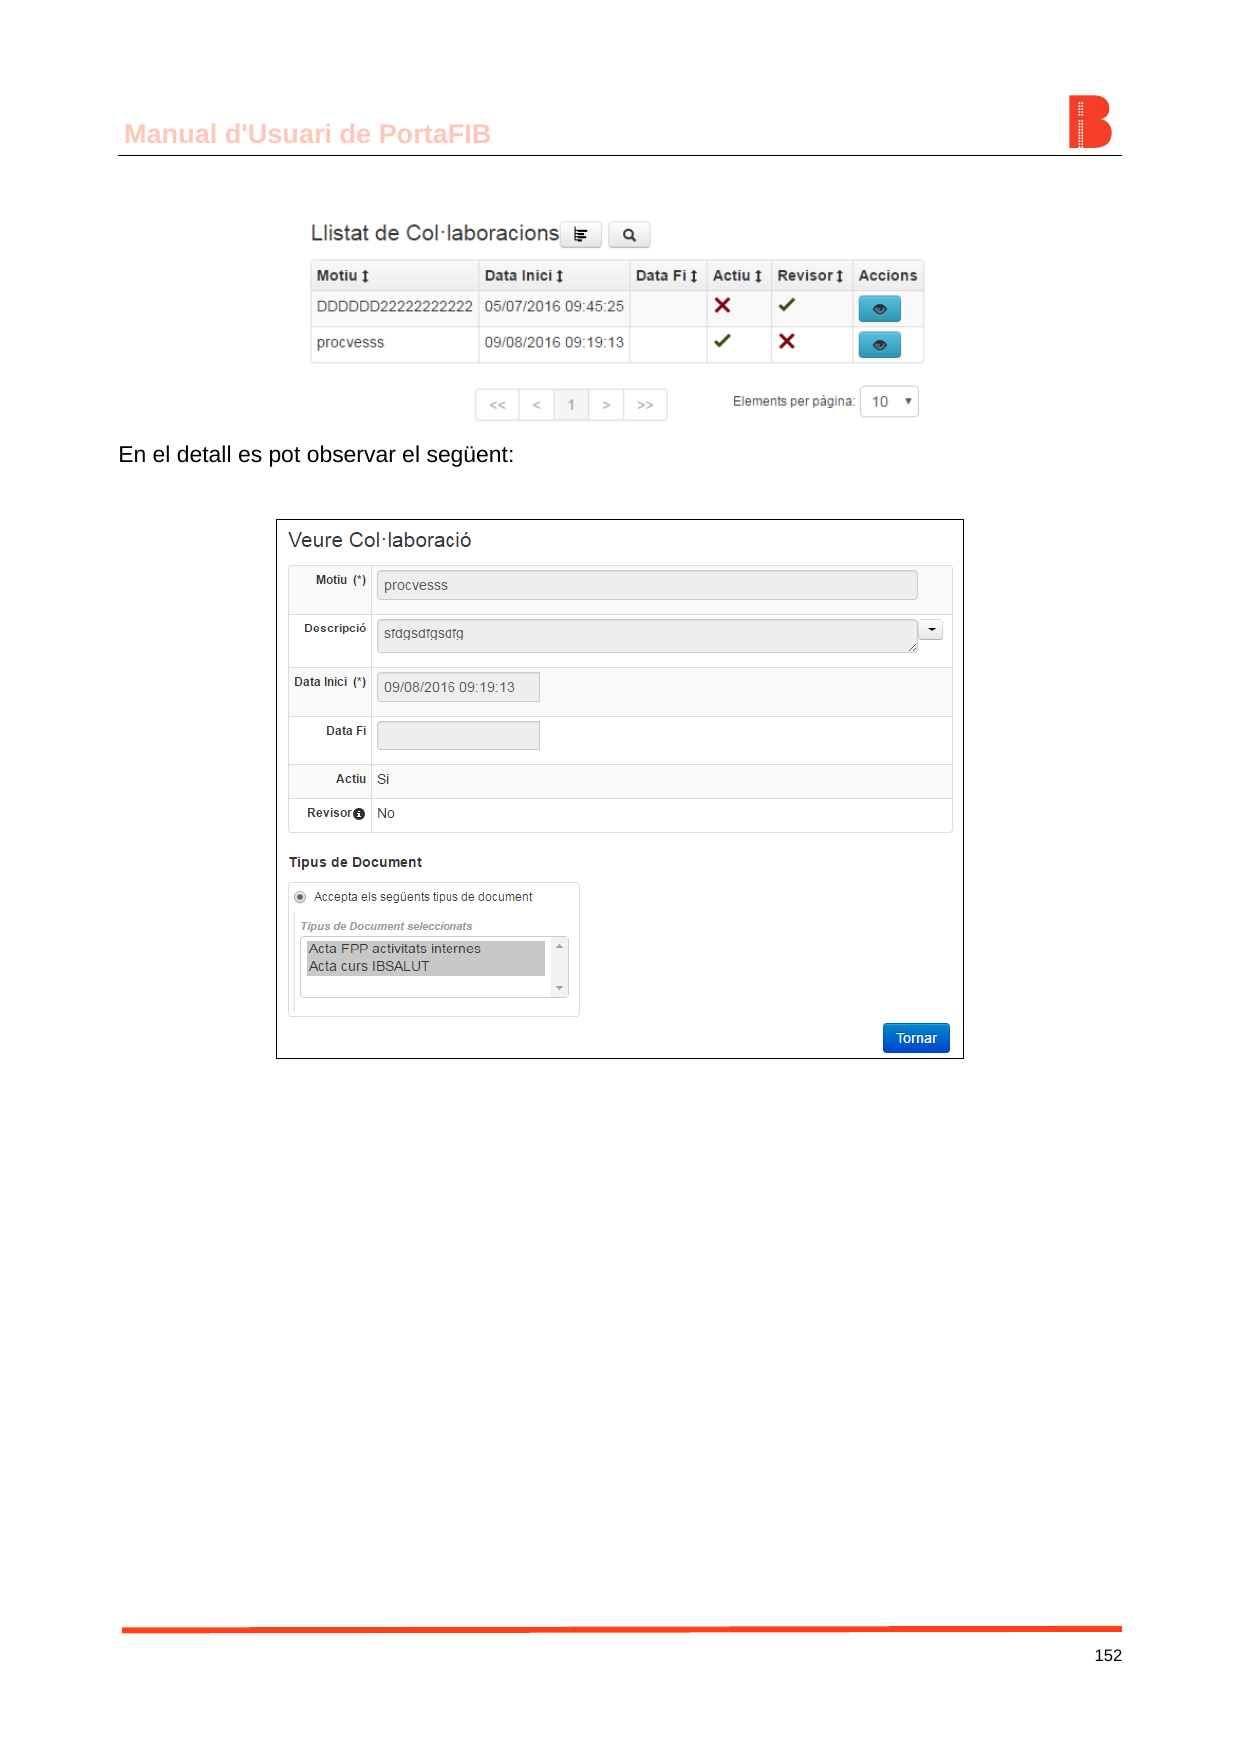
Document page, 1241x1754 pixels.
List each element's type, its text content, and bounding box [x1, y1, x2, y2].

text En el detall es pot observar el següent: [118, 441, 1122, 468]
picture [279, 523, 961, 1056]
picture [1063, 94, 1117, 150]
picture [303, 215, 937, 429]
